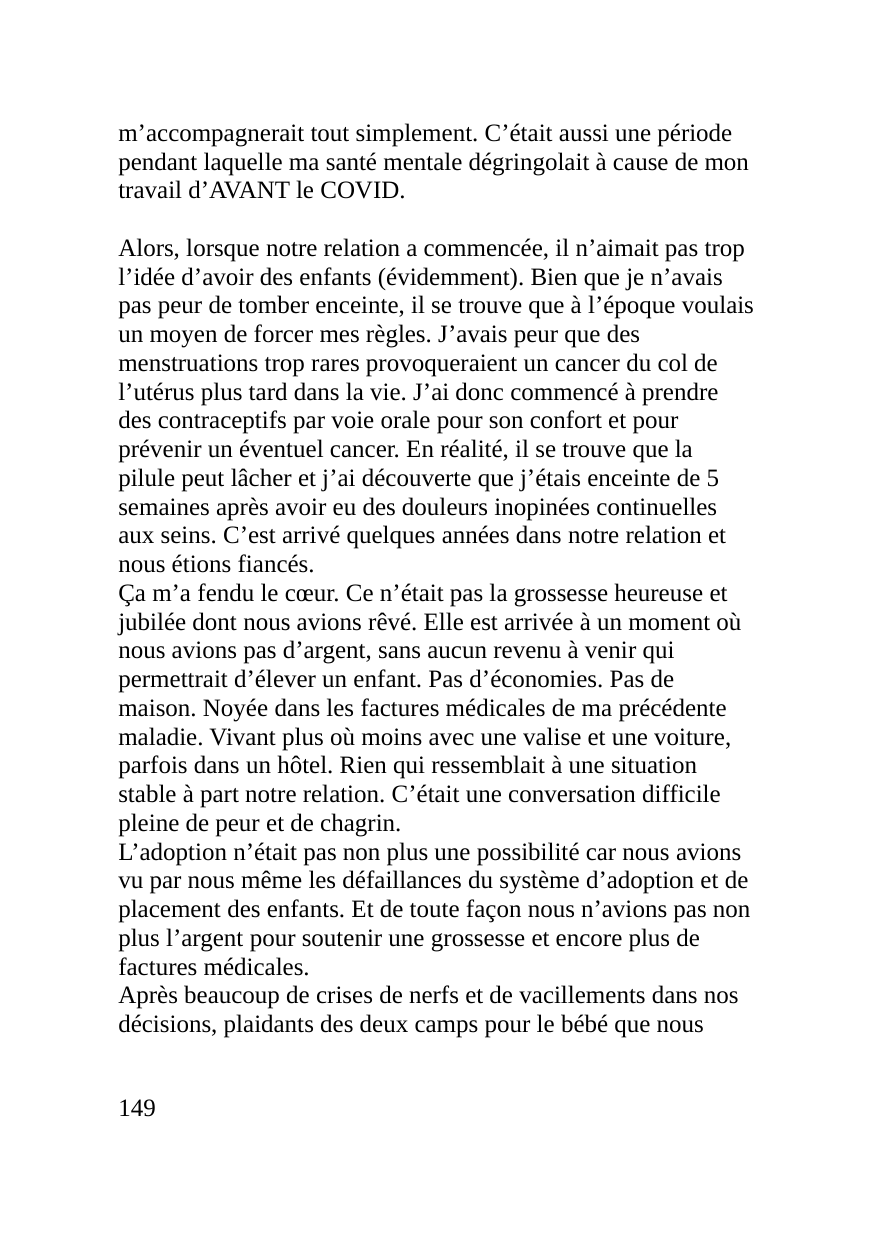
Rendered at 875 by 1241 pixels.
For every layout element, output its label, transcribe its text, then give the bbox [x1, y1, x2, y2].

text L’adoption n’était pas non plus une possibilité car nous avions vu par nous même les défaillances du système d’adoption et de placement des enfants. Et de toute façon nous n’avions pas non plus l’argent pour soutenir une grossesse et encore plus de factures médicales. [118, 837, 756, 981]
text m’accompagnerait tout simplement. C’était aussi une période pendant laquelle ma santé mentale dégringolait à cause de mon travail d’AVANT le COVID. [118, 118, 756, 204]
text Ça m’a fendu le cœur. Ce n’était pas la grossesse heureuse et jubilée dont nous avions rêvé. Elle est arrivée à un moment où nous avions pas d’argent, sans aucun revenu à venir qui permettrait d’élever un enfant. Pas d’économies. Pas de maison. Noyée dans les factures médicales de ma précédente maladie. Vivant plus où moins avec une valise et une voiture, parfois dans un hôtel. Rien qui ressemblait à une situation stable à part notre relation. C’était une conversation difficile pleine de peur et de chagrin. [118, 578, 756, 837]
text Alors, lorsque notre relation a commencée, il n’aimait pas trop l’idée d’avoir des enfants (évidemment). Bien que je n’avais pas peur de tomber enceinte, il se trouve que à l’époque voulais un moyen de forcer mes règles. J’avais peur que des menstruations trop rares provoqueraient un cancer du col de l’utérus plus tard dans la vie. J’ai donc commencé à prendre des contraceptifs par voie orale pour son confort et pour prévenir un éventuel cancer. En réalité, il se trouve que la pilule peut lâcher et j’ai découverte que j’étais enceinte de 5 semaines après avoir eu des douleurs inopinées continuelles aux seins. C’est arrivé quelques années dans notre relation et nous étions fiancés. [118, 233, 756, 578]
text Après beaucoup de crises de nerfs et de vacillements dans nos décisions, plaidants des deux camps pour le bébé que nous [118, 981, 756, 1038]
